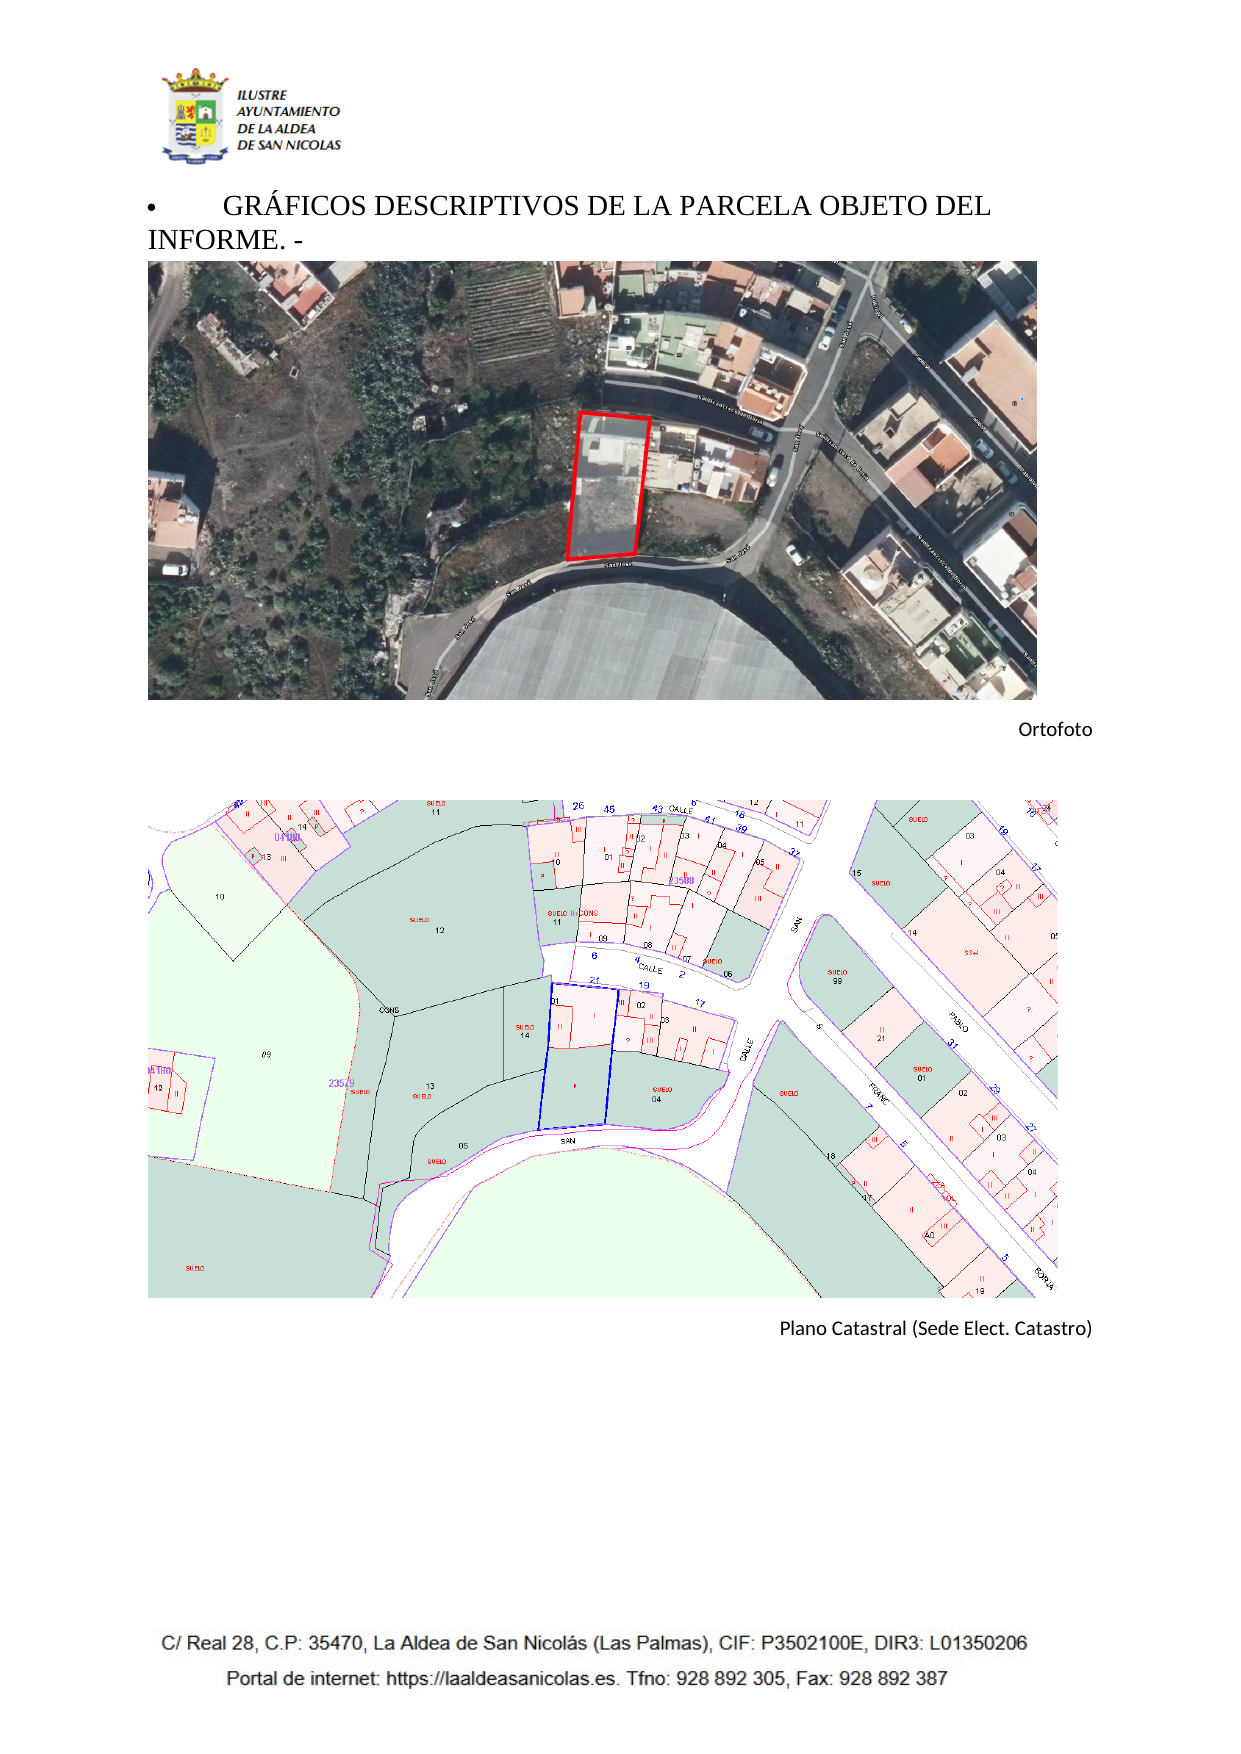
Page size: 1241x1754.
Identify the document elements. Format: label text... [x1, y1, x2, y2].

picture [149, 800, 1057, 1298]
picture [148, 60, 357, 172]
text Ortofoto [148, 716, 1093, 742]
text Plano Catastral (Sede Elect. Catastro) [148, 1315, 1093, 1340]
picture [149, 262, 1037, 699]
picture [149, 1627, 1034, 1694]
subtitle GRÁFICOS DESCRIPTIVOS DE LA PARCELA OBJETO DEL INFORME. - [148, 188, 1093, 256]
